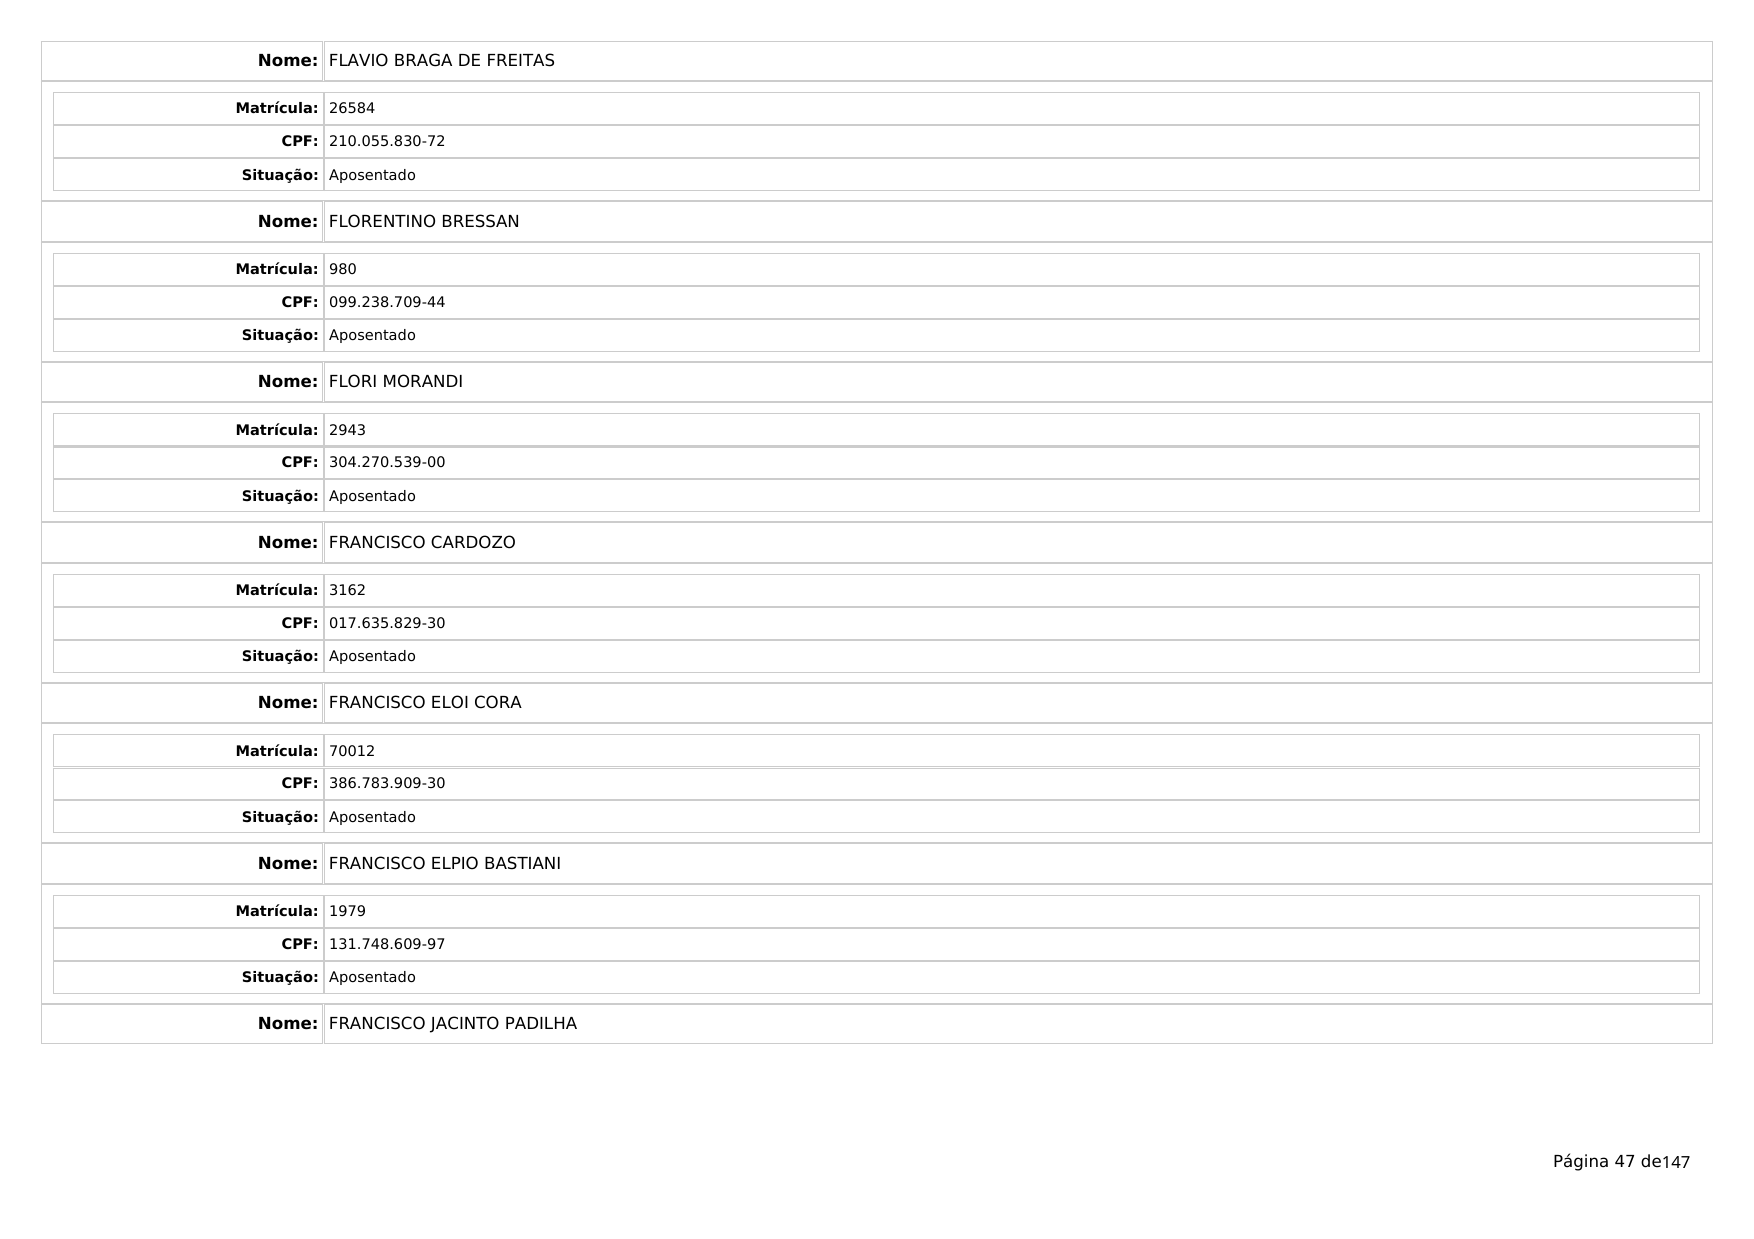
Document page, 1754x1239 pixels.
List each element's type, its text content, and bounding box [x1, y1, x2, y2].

table_cell Nome: [42, 844, 322, 883]
table_header [53, 407, 324, 413]
table_cell [0, 683, 41, 723]
table_cell Nome: [42, 42, 322, 80]
table_header [46, 889, 53, 895]
table_cell Aposentado [325, 641, 1699, 672]
table_cell [46, 413, 53, 446]
table_cell [42, 403, 1712, 521]
table_cell 2943 [325, 414, 1699, 445]
table_cell CPF: [54, 287, 323, 318]
table_cell Matrícula: [54, 575, 323, 606]
table_cell [1708, 640, 1712, 673]
table_cell 386.783.909-30 [325, 769, 1699, 799]
table_cell 304.270.539-00 [325, 448, 1699, 478]
table_cell Nome: [42, 202, 322, 241]
table_cell Matrícula: [54, 414, 323, 445]
table_cell Matrícula: [54, 93, 323, 124]
table_cell [1713, 201, 1753, 242]
table_header [324, 0, 1531, 41]
table_cell Nome: [42, 523, 322, 562]
table_cell [1713, 1044, 1753, 1142]
table_cell [1713, 1142, 1753, 1182]
table_header [53, 728, 324, 734]
table_cell [42, 724, 1712, 842]
table_header [324, 568, 1700, 574]
table_cell [1713, 362, 1753, 402]
table_cell FRANCISCO ELOI CORA [325, 684, 1712, 722]
table_cell 210.055.830-72 [325, 126, 1699, 157]
table_cell [1708, 961, 1712, 994]
table_cell [41, 1044, 323, 1142]
table_cell Aposentado [325, 320, 1699, 351]
table_cell [1662, 1044, 1713, 1142]
table_cell 70012 [325, 735, 1699, 766]
table_cell Página 47 de [1531, 1142, 1662, 1182]
table_cell 26584 [325, 93, 1699, 124]
table_cell [1708, 286, 1712, 319]
table_cell [0, 41, 41, 81]
table_header [46, 568, 53, 574]
table_cell [1713, 81, 1753, 201]
table_cell [1708, 479, 1712, 512]
table_cell 147 [1662, 1142, 1713, 1182]
table_cell [0, 723, 41, 843]
table_cell [324, 1044, 1531, 1142]
table_cell [1713, 884, 1753, 1004]
table_cell [42, 243, 1712, 361]
table_cell [1708, 768, 1712, 800]
table_cell [46, 768, 53, 800]
table_cell [1708, 92, 1712, 125]
table_cell Situação: [54, 320, 323, 351]
table_cell [46, 574, 53, 607]
table_cell [46, 92, 53, 125]
table_cell Aposentado [325, 962, 1699, 993]
table_cell [1700, 319, 1708, 352]
table_header [324, 407, 1700, 413]
table_cell [1708, 319, 1712, 352]
table_cell [0, 884, 41, 1004]
table_cell Situação: [54, 641, 323, 672]
table_header [0, 0, 41, 41]
table_cell [0, 1004, 41, 1044]
table_cell [1713, 843, 1753, 884]
table_cell [41, 1142, 323, 1182]
table_cell [0, 201, 41, 242]
table_cell [1700, 607, 1708, 640]
table_cell [1708, 607, 1712, 640]
table_cell Situação: [54, 159, 323, 190]
table_header [1700, 728, 1708, 734]
table_header [1531, 0, 1662, 41]
table_cell 017.635.829-30 [325, 608, 1699, 639]
table_cell [1708, 125, 1712, 158]
table_cell [0, 362, 41, 402]
table_header [1662, 0, 1713, 41]
table_cell [1700, 574, 1708, 607]
table_header [324, 728, 1700, 734]
table_cell [1713, 723, 1753, 843]
table_cell [46, 928, 53, 961]
table_cell [42, 885, 1712, 1003]
table_cell CPF: [54, 608, 323, 639]
table_header [53, 247, 324, 253]
table_cell [0, 402, 41, 522]
table_cell FLORENTINO BRESSAN [325, 202, 1712, 241]
table_cell CPF: [54, 929, 323, 960]
table_cell Matrícula: [54, 896, 323, 927]
table_cell CPF: [54, 448, 323, 478]
table_cell [1700, 800, 1708, 833]
table_cell [1700, 479, 1708, 512]
table_cell 1979 [325, 896, 1699, 927]
table_cell [1708, 574, 1712, 607]
table_cell [1708, 446, 1712, 479]
table_header [46, 86, 53, 92]
table_cell [46, 961, 53, 994]
table_header [324, 86, 1700, 92]
table_header [41, 0, 323, 41]
table_header [53, 889, 324, 895]
table_cell FLORI MORANDI [325, 363, 1712, 401]
table_cell Situação: [54, 480, 323, 511]
table_cell Aposentado [325, 159, 1699, 190]
table_cell Nome: [42, 1005, 322, 1043]
table_header [46, 247, 53, 253]
table_header [46, 728, 53, 734]
table_cell [1713, 563, 1753, 683]
table_cell Situação: [54, 801, 323, 832]
table_cell [1700, 768, 1708, 800]
table_cell [0, 242, 41, 362]
table_cell [0, 843, 41, 884]
table_cell FRANCISCO ELPIO BASTIANI [325, 844, 1712, 883]
table_cell [46, 158, 53, 191]
table_cell [1700, 928, 1708, 961]
table_cell FRANCISCO CARDOZO [325, 523, 1712, 562]
table_cell 980 [325, 254, 1699, 285]
table_cell Situação: [54, 962, 323, 993]
table_header [1700, 568, 1708, 574]
table_cell Aposentado [325, 801, 1699, 832]
table_cell [46, 253, 53, 286]
table_header [1713, 0, 1753, 41]
table_cell [46, 319, 53, 352]
table_header [1700, 86, 1708, 92]
table_cell CPF: [54, 126, 323, 157]
table_cell [46, 446, 53, 479]
table_cell 3162 [325, 575, 1699, 606]
table_cell [1700, 125, 1708, 158]
table_cell FLAVIO BRAGA DE FREITAS [325, 42, 1712, 80]
table_header [1700, 889, 1708, 895]
table_cell Matrícula: [54, 735, 323, 766]
table_cell [1708, 734, 1712, 767]
table_cell Matrícula: [54, 254, 323, 285]
table_cell [324, 1142, 1531, 1182]
table_cell [46, 734, 53, 767]
table_cell [1708, 895, 1712, 928]
table_cell [0, 1044, 41, 1142]
table_cell [1700, 253, 1708, 286]
table_cell 131.748.609-97 [325, 929, 1699, 960]
table_cell FRANCISCO JACINTO PADILHA [325, 1005, 1712, 1043]
table_cell [0, 1142, 41, 1182]
table_cell [46, 286, 53, 319]
table_cell [1713, 402, 1753, 522]
table_cell [1713, 242, 1753, 362]
table_cell 099.238.709-44 [325, 287, 1699, 318]
table_cell [1708, 928, 1712, 961]
table_cell [0, 81, 41, 201]
table_cell [1713, 522, 1753, 563]
table_cell [1700, 92, 1708, 125]
table_cell [1700, 413, 1708, 446]
table_cell [46, 607, 53, 640]
table_header [53, 568, 324, 574]
table_cell [1531, 1044, 1662, 1142]
table_cell [1700, 640, 1708, 673]
table_cell [1700, 158, 1708, 191]
table_cell [1708, 800, 1712, 833]
table_header [1700, 407, 1708, 413]
table_cell [46, 640, 53, 673]
table_cell [0, 522, 41, 563]
table_cell [0, 563, 41, 683]
table_cell Nome: [42, 363, 322, 401]
table_cell [1700, 286, 1708, 319]
table_cell [1708, 158, 1712, 191]
table_header [1700, 247, 1708, 253]
table_cell [1700, 961, 1708, 994]
table_cell Nome: [42, 684, 322, 722]
table_cell CPF: [54, 769, 323, 799]
table_cell [1713, 683, 1753, 723]
table_cell [1700, 446, 1708, 479]
table_cell [1708, 413, 1712, 446]
table_cell Aposentado [325, 480, 1699, 511]
table_cell [1700, 895, 1708, 928]
table_cell [1713, 41, 1753, 81]
table_cell [46, 125, 53, 158]
table_cell [1700, 734, 1708, 767]
table_header [324, 247, 1700, 253]
table_cell [42, 564, 1712, 682]
table_cell [1708, 253, 1712, 286]
table_cell [1713, 1004, 1753, 1044]
table_header [46, 407, 53, 413]
table_cell [46, 800, 53, 833]
table_cell [42, 82, 1712, 200]
table_cell [46, 479, 53, 512]
table_header [324, 889, 1700, 895]
table_header [53, 86, 324, 92]
table_cell [46, 895, 53, 928]
